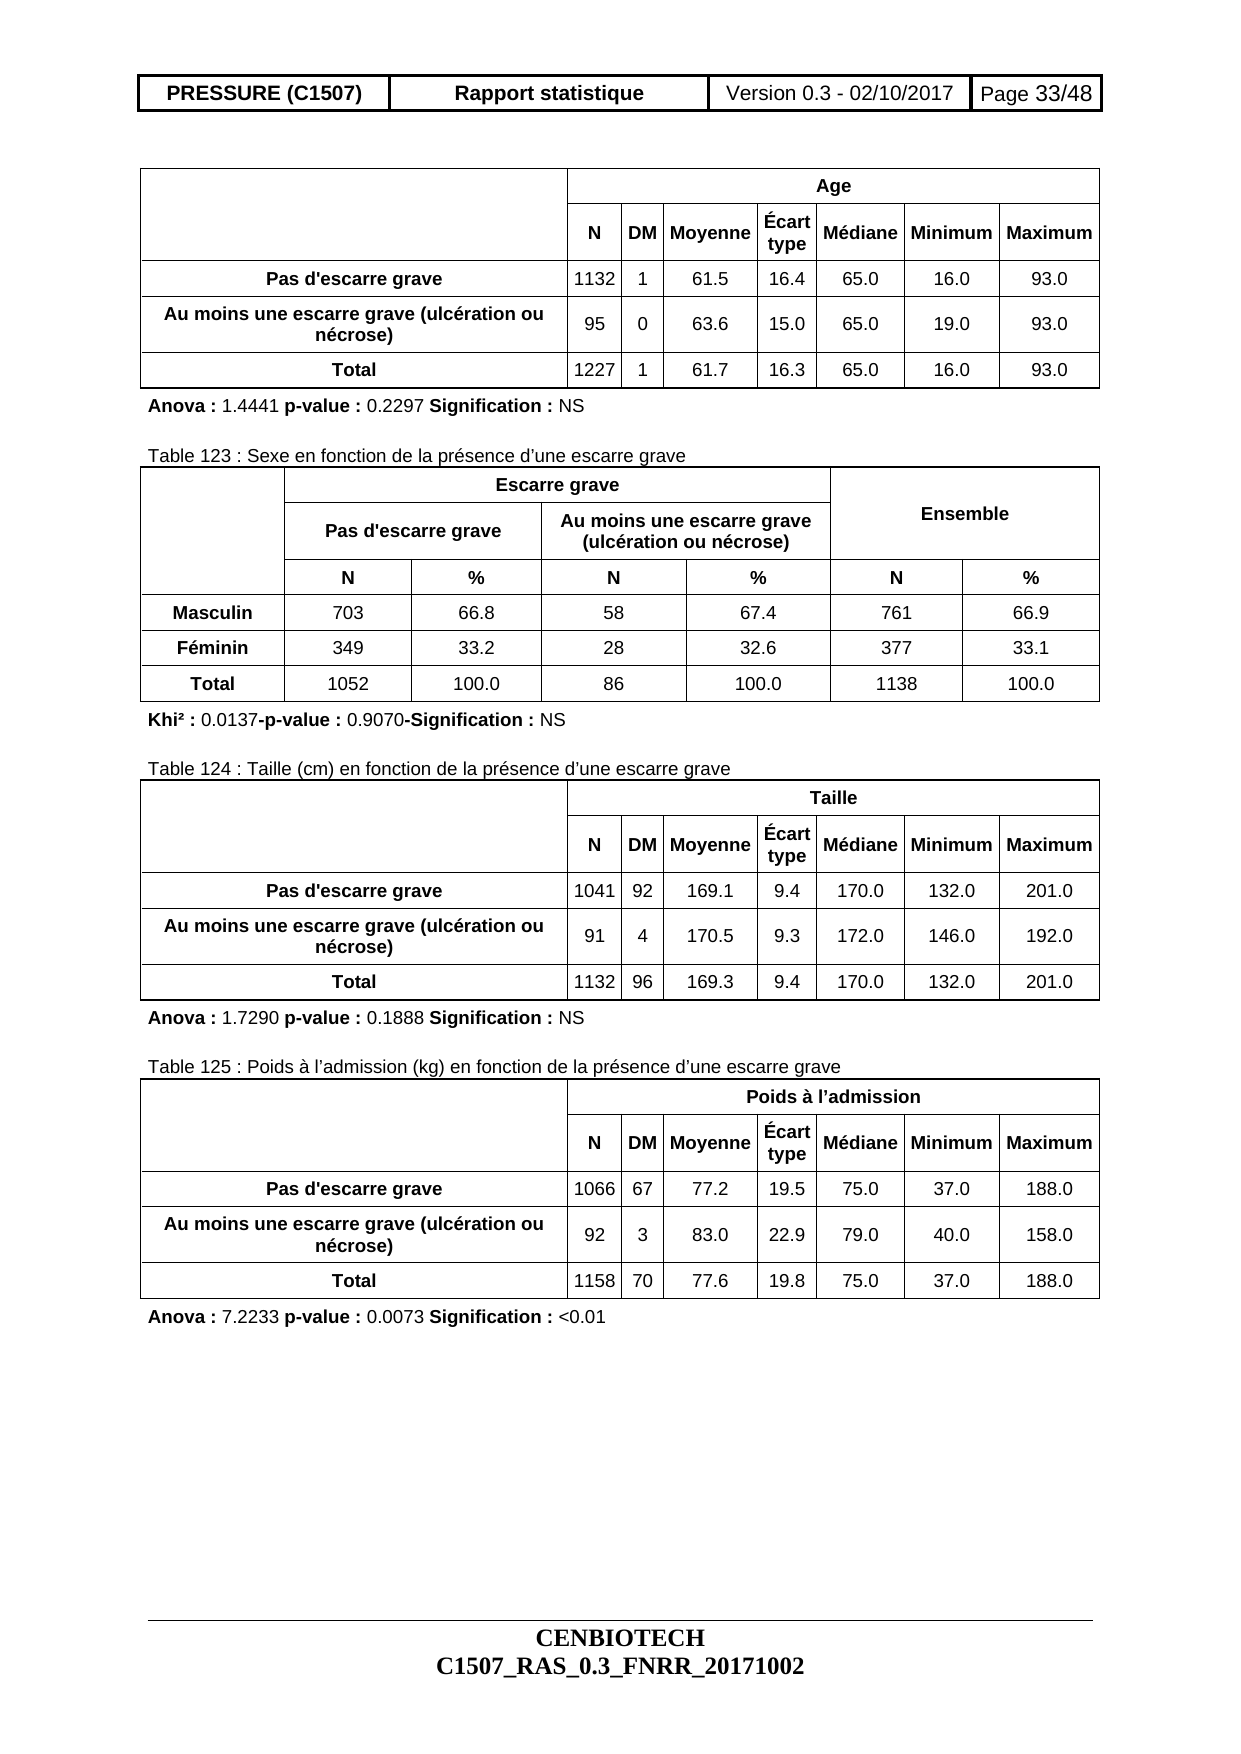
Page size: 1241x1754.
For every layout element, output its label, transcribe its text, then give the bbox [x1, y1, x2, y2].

table_cell N [568, 1115, 621, 1171]
table_cell 100.0 [412, 666, 541, 701]
table_header [141, 1080, 567, 1171]
table_cell Minimum [905, 816, 999, 872]
table_cell 0 [622, 297, 663, 352]
table_cell % [412, 560, 541, 594]
table_cell DM [622, 204, 663, 260]
table_cell 91 [568, 909, 621, 964]
table_cell DM [622, 1115, 663, 1171]
table_cell DM [622, 816, 663, 872]
table_cell N [568, 204, 621, 260]
table_cell 19.0 [905, 297, 999, 352]
table_cell 93.0 [1000, 297, 1099, 352]
table_cell 349 [285, 631, 411, 665]
table_cell Au moins une escarre grave (ulcération ou nécrose) [141, 297, 567, 352]
table_cell 172.0 [817, 909, 904, 964]
table_cell 33.2 [412, 631, 541, 665]
table_cell Total [141, 353, 567, 387]
table_cell 37.0 [905, 1172, 999, 1206]
table_cell Écart type [758, 816, 816, 872]
table_cell Au moins une escarre grave (ulcération ou nécrose) [141, 909, 567, 964]
table_cell 100.0 [963, 666, 1099, 701]
table_cell Écart type [758, 204, 816, 260]
table_cell 75.0 [817, 1172, 904, 1206]
table_cell 170.5 [664, 909, 757, 964]
table_cell Total [141, 666, 284, 701]
table_cell 66.8 [412, 595, 541, 630]
table_cell Au moins une escarre grave (ulcération ou nécrose) [141, 1207, 567, 1262]
table_cell 1 [622, 353, 663, 387]
table_cell 66.9 [963, 595, 1099, 630]
text Table 123 : Sexe en fonction de la présence d’une escarre grave [148, 444, 1093, 466]
table_cell 70 [622, 1263, 663, 1298]
table_cell Pas d'escarre grave [285, 503, 541, 559]
table_cell Total [141, 965, 567, 999]
table_cell Masculin [141, 595, 284, 630]
text Khi² : 0.0137-p-value : 0.9070-Signification : NS [148, 708, 1093, 730]
table_cell 33.1 [963, 631, 1099, 665]
table_cell 86 [542, 666, 686, 701]
table_cell Médiane [817, 816, 904, 872]
table_cell N [542, 560, 686, 594]
table_cell 1066 [568, 1172, 621, 1206]
table_cell 703 [285, 595, 411, 630]
table_cell 16.4 [758, 261, 816, 296]
table_header Ensemble [831, 468, 1099, 559]
table_header Escarre grave [285, 468, 830, 502]
table_cell 201.0 [1000, 873, 1099, 908]
table_cell N [831, 560, 962, 594]
table_cell 65.0 [817, 261, 904, 296]
table_cell 170.0 [817, 965, 904, 999]
table_cell 4 [622, 909, 663, 964]
table_cell 37.0 [905, 1263, 999, 1298]
table_cell Pas d'escarre grave [141, 873, 567, 908]
table_cell 761 [831, 595, 962, 630]
table_cell 40.0 [905, 1207, 999, 1262]
table_cell Minimum [905, 1115, 999, 1171]
text Anova : 7.2233 p-value : 0.0073 Signification : <0.01 [148, 1306, 1093, 1327]
table_cell 93.0 [1000, 353, 1099, 387]
table_header Poids à l’admission [568, 1080, 1099, 1113]
table_cell Pas d'escarre grave [141, 261, 567, 296]
table_cell 16.0 [905, 261, 999, 296]
table_cell 75.0 [817, 1263, 904, 1298]
table_cell Écart type [758, 1115, 816, 1171]
text Anova : 1.4441 p-value : 0.2297 Signification : NS [148, 395, 1093, 417]
table_cell 1158 [568, 1263, 621, 1298]
table_cell 169.3 [664, 965, 757, 999]
table_cell Moyenne [664, 1115, 757, 1171]
table_cell 158.0 [1000, 1207, 1099, 1262]
table_cell 146.0 [905, 909, 999, 964]
table_cell 3 [622, 1207, 663, 1262]
table_cell 16.3 [758, 353, 816, 387]
table_cell Maximum [1000, 816, 1099, 872]
table_cell Au moins une escarre grave (ulcération ou nécrose) [542, 503, 830, 559]
table_cell % [963, 560, 1099, 594]
table_cell 1132 [568, 965, 621, 999]
table_cell 96 [622, 965, 663, 999]
table_cell 377 [831, 631, 962, 665]
table_cell 100.0 [687, 666, 830, 701]
table_cell 63.6 [664, 297, 757, 352]
table_cell 201.0 [1000, 965, 1099, 999]
table_cell 83.0 [664, 1207, 757, 1262]
table_cell 132.0 [905, 873, 999, 908]
table_cell Minimum [905, 204, 999, 260]
table_cell 170.0 [817, 873, 904, 908]
table_cell N [568, 816, 621, 872]
table_cell Féminin [141, 631, 284, 665]
table_cell Pas d'escarre grave [141, 1172, 567, 1206]
table_cell N [285, 560, 411, 594]
table_cell 188.0 [1000, 1172, 1099, 1206]
table_cell 77.6 [664, 1263, 757, 1298]
table_cell 61.7 [664, 353, 757, 387]
table_cell 58 [542, 595, 686, 630]
table_cell 92 [568, 1207, 621, 1262]
table_cell 1132 [568, 261, 621, 296]
table_cell 79.0 [817, 1207, 904, 1262]
table_cell 15.0 [758, 297, 816, 352]
table_cell Médiane [817, 1115, 904, 1171]
table_header [141, 468, 284, 594]
table_cell 67.4 [687, 595, 830, 630]
text Table 125 : Poids à l’admission (kg) en fonction de la présence d’une escarre grave [148, 1056, 1093, 1078]
table_cell Total [141, 1263, 567, 1298]
table_cell 19.5 [758, 1172, 816, 1206]
table_header [141, 169, 567, 260]
table_cell Moyenne [664, 816, 757, 872]
table_cell 77.2 [664, 1172, 757, 1206]
table_cell 19.8 [758, 1263, 816, 1298]
table_cell 169.1 [664, 873, 757, 908]
table_header [141, 781, 567, 872]
table_cell 1052 [285, 666, 411, 701]
table_cell 9.4 [758, 965, 816, 999]
table_cell 65.0 [817, 297, 904, 352]
text Table 124 : Taille (cm) en fonction de la présence d’une escarre grave [148, 758, 1093, 779]
table_cell 9.4 [758, 873, 816, 908]
table_cell 61.5 [664, 261, 757, 296]
table_cell 1 [622, 261, 663, 296]
table_cell 95 [568, 297, 621, 352]
table_cell 1041 [568, 873, 621, 908]
table_cell 132.0 [905, 965, 999, 999]
table_cell 1227 [568, 353, 621, 387]
table_cell 192.0 [1000, 909, 1099, 964]
table_cell 22.9 [758, 1207, 816, 1262]
table_cell 32.6 [687, 631, 830, 665]
table_cell 9.3 [758, 909, 816, 964]
table_cell % [687, 560, 830, 594]
table_cell 188.0 [1000, 1263, 1099, 1298]
table_cell 92 [622, 873, 663, 908]
table_cell 93.0 [1000, 261, 1099, 296]
table_cell 16.0 [905, 353, 999, 387]
table_cell 28 [542, 631, 686, 665]
table_header Age [568, 169, 1099, 203]
table_header Taille [568, 781, 1099, 815]
table_cell 65.0 [817, 353, 904, 387]
text Anova : 1.7290 p-value : 0.1888 Signification : NS [148, 1007, 1093, 1028]
table_cell Médiane [817, 204, 904, 260]
table_cell Moyenne [664, 204, 757, 260]
table_cell 67 [622, 1172, 663, 1206]
table_cell 1138 [831, 666, 962, 701]
table_cell Maximum [1000, 1115, 1099, 1171]
table_cell Maximum [1000, 204, 1099, 260]
